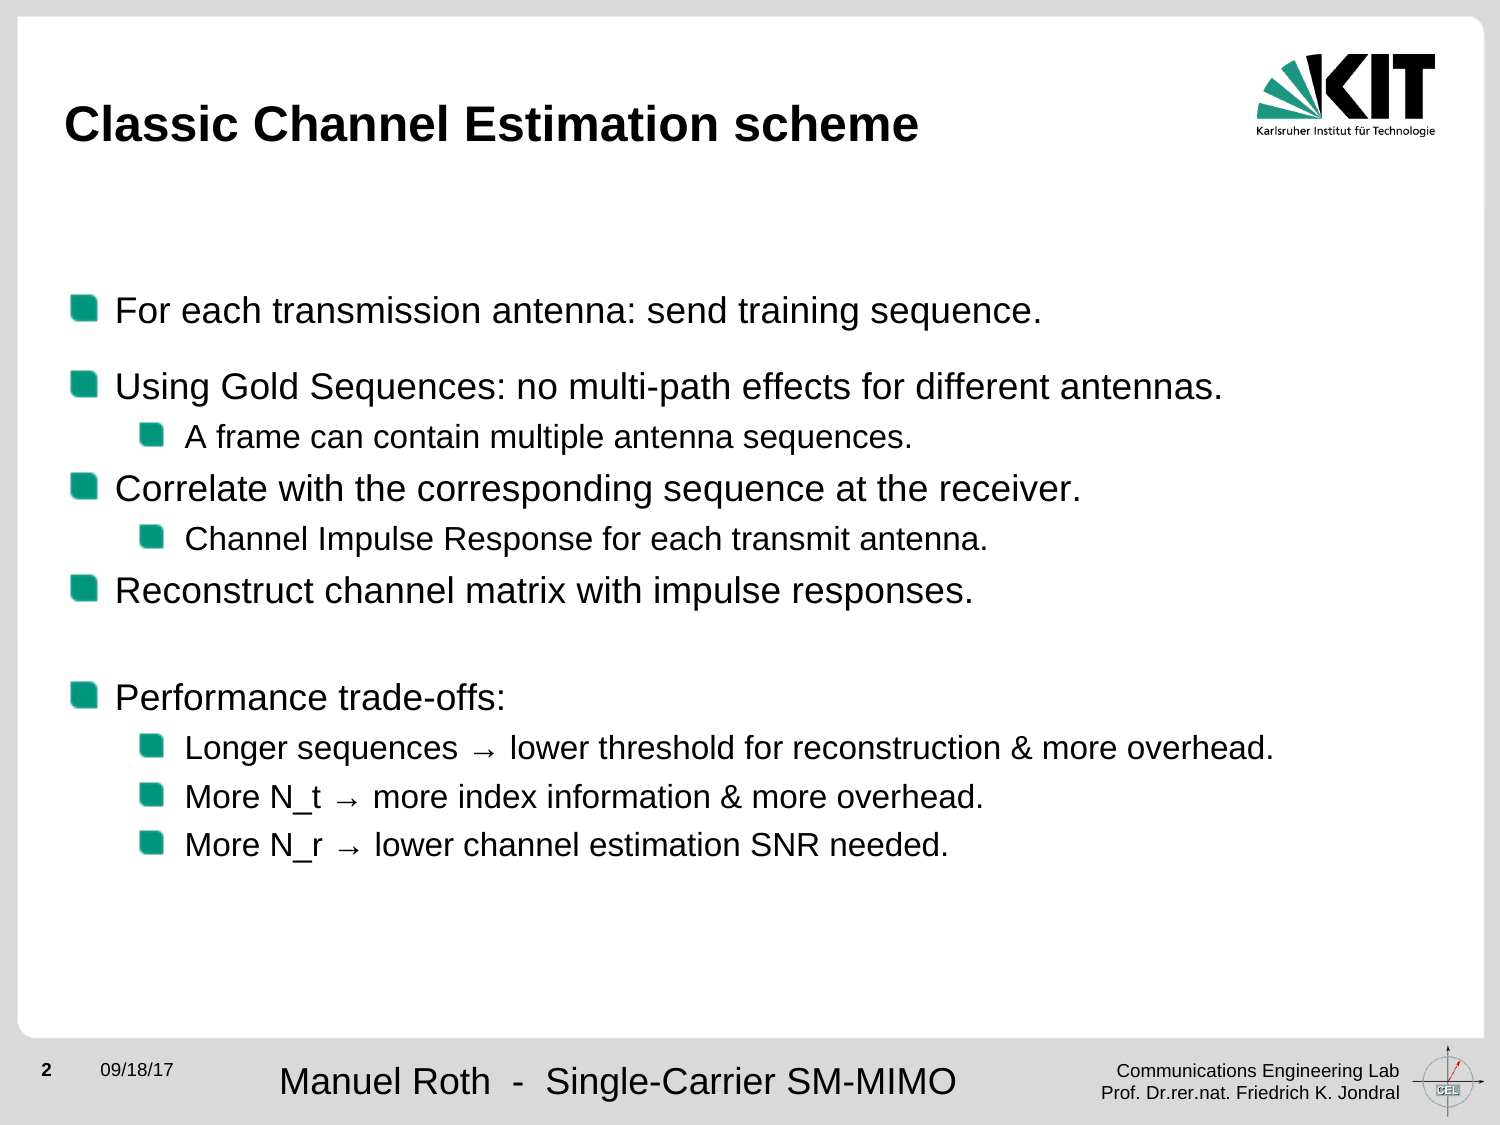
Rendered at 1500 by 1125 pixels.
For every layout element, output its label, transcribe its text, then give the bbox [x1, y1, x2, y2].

picture [0, 0, 1500, 1125]
list For each transmission antenna: send training sequence. Using Gold Sequences: no multi-path effects for different antennas. A frame can contain multiple antenna sequences. Correlate with the corresponding sequence at the receiver. Channel Impulse Response for each transmit antenna. Reconstruct channel matrix with impulse responses. Performance trade-offs: Longer sequences → lower threshold for reconstruction & more overhead. More N_t → more index information & more overhead. More N_r → lower channel estimation SNR needed. [69, 210, 1441, 871]
title Classic Channel Estimation scheme [64, 59, 1198, 152]
